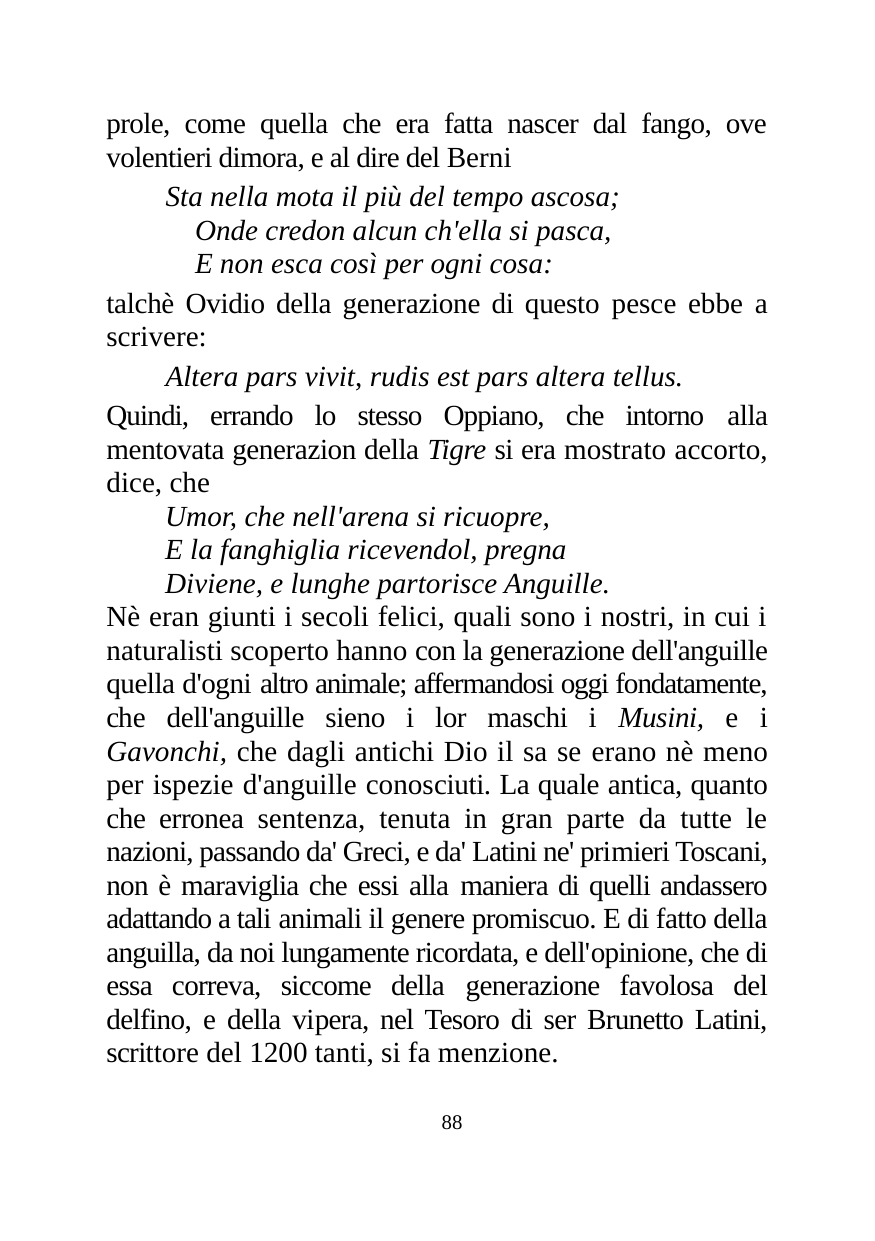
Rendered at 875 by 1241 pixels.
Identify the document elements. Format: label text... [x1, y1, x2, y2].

text prole, come quella che era fatta nascer dal fango, ove volentieri dimora, e al dire del Berni [106, 106, 768, 173]
text Umor, che nell'arena si ricuopre, [136, 499, 768, 532]
text Altera pars vivit, rudis est pars altera tellus. [165, 359, 768, 392]
text E la fanghiglia ricevendol, pregna [136, 532, 768, 566]
text talchè Ovidio della generazione di questo pesce ebbe a scrivere: [106, 286, 768, 353]
text Sta nella mota il più del tempo ascosa; Onde credon alcun ch'ella si pasca, E non esca così per ogni cosa: [165, 179, 768, 280]
text Diviene, e lunghe partorisce Anguille. [136, 566, 768, 599]
text Nè eran giunti i secoli felici, quali sono i nostri, in cui i naturalisti scoperto hanno con la generazione dell'anguille quella d'ogni altro animale; affermandosi oggi fondatamente, che dell'anguille sieno i lor maschi i Musini, e i Gavonchi, che dagli antichi Dio il sa se erano nè meno per ispezie d'anguille conosciuti. La quale antica, quanto che erronea sentenza, tenuta in gran parte da tutte le nazioni, passando da' Greci, e da' Latini ne' primieri Toscani, non è maraviglia che essi alla maniera di quelli andassero adattando a tali animali il genere promiscuo. E di fatto della anguilla, da noi lungamente ricordata, e dell'opinione, che di essa correva, siccome della generazione favolosa del delfino, e della vipera, nel Tesoro di ser Brunetto Latini, scrittore del 1200 tanti, si fa menzione. [106, 599, 768, 1069]
text Quindi, errando lo stesso Oppiano, che intorno alla mentovata generazion della Tigre si era mostrato accorto, dice, che [106, 398, 768, 499]
